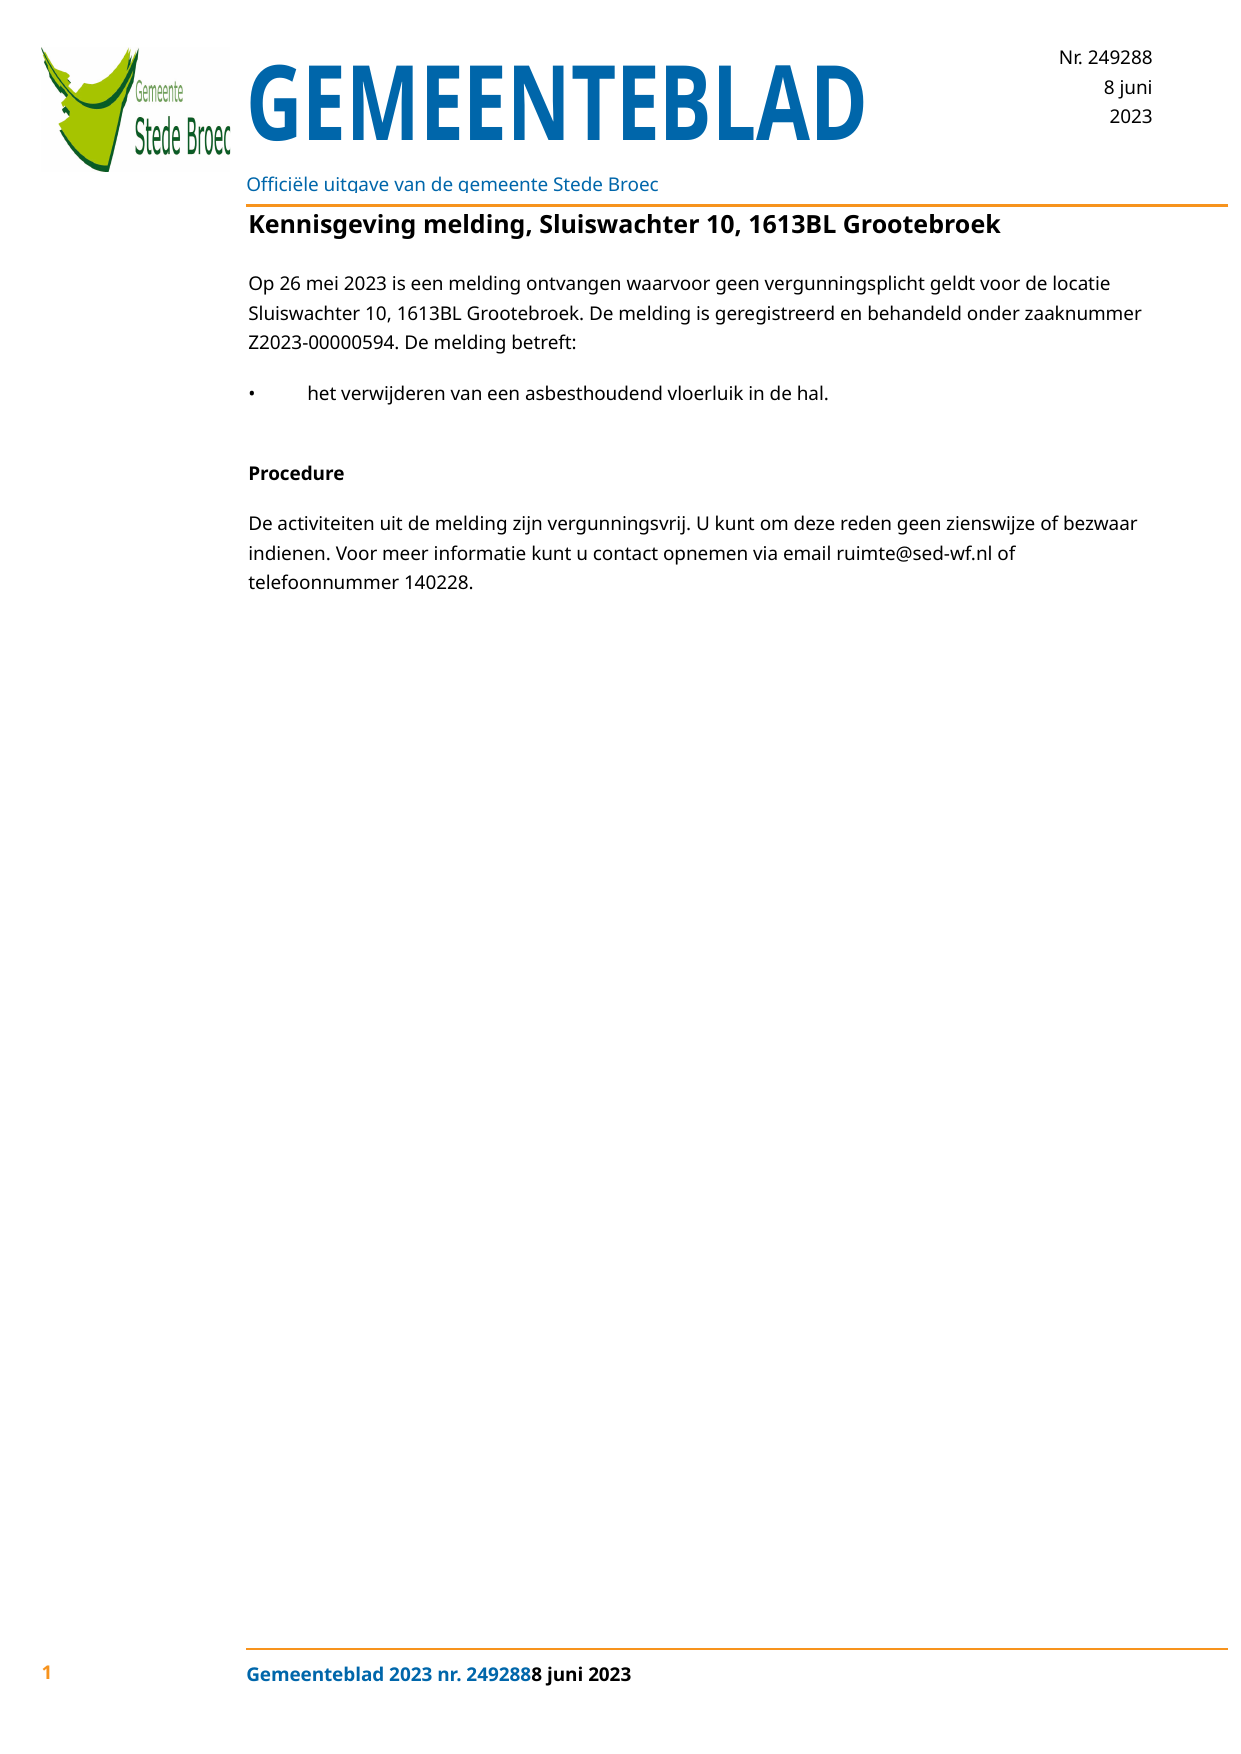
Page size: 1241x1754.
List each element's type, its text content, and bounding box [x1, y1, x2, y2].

text Op 26 mei 2023 is een melding ontvangen waarvoor geen vergunningsplicht geldt voor de locatie Sluiswachter 10, 1613BL Grootebroek. De melding is geregistreerd en behandeld onder zaaknummer Z2023-00000594. De melding betreft: [248, 270, 1152, 355]
list het verwijderen van een asbesthoudend vloerluik in de hal. [248, 380, 1152, 406]
text De activiteiten uit de melding zijn vergunningsvrij. U kunt om deze reden geen zienswijze of bezwaar indienen. Voor meer informatie kunt u contact opnemen via email ruimte@sed-wf.nl of telefoonnummer 140228. [248, 510, 1152, 595]
text Procedure [248, 460, 1152, 486]
picture [41, 47, 231, 172]
text Kennisgeving melding, Sluiswachter 10, 1613BL Grootebroek [248, 207, 1152, 241]
